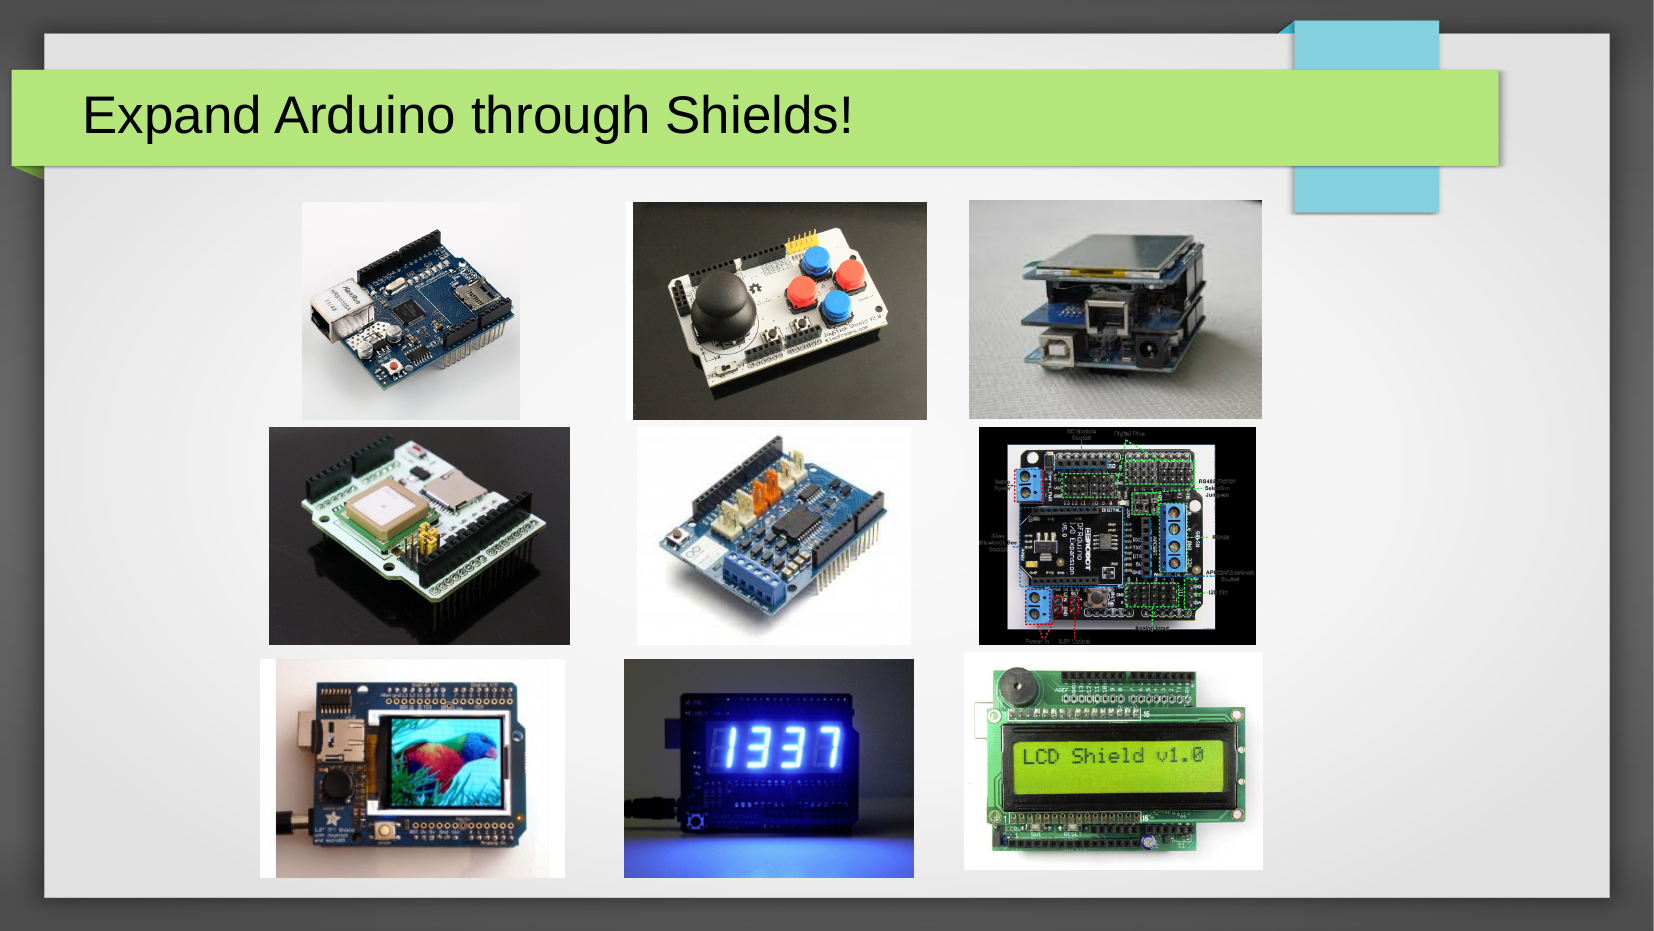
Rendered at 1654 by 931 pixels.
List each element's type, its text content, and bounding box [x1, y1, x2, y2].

title Expand Arduino through Shields! [82, 70, 1264, 160]
picture [0, 0, 1654, 931]
